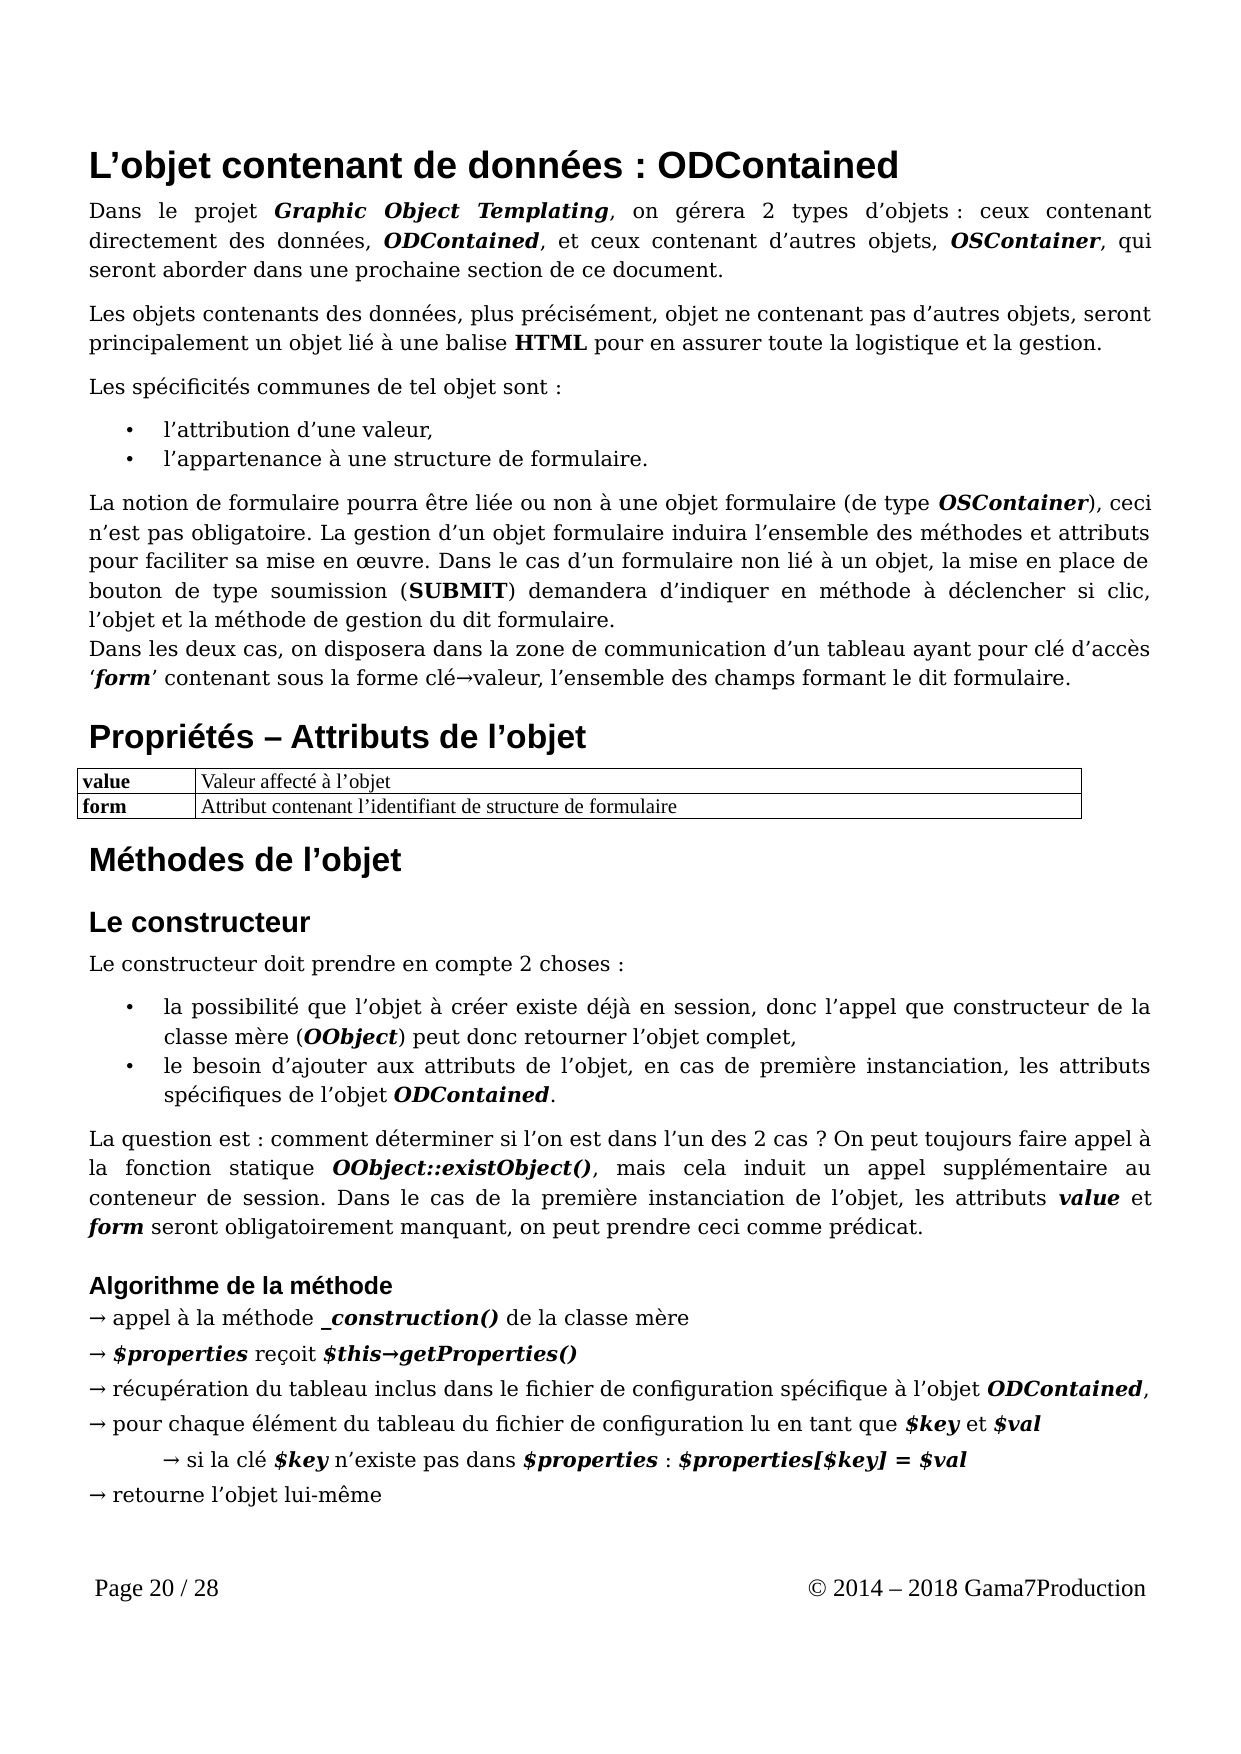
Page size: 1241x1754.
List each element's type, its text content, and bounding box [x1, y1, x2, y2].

list l’appartenance à une structure de formulaire. [126, 447, 1152, 472]
text Le constructeur doit prendre en compte 2 choses : [88, 952, 1152, 976]
list l’attribution d’une valeur, [126, 418, 1152, 443]
text → $properties reçoit $this→getProperties() [88, 1341, 1152, 1366]
subtitle Algorithme de la méthode [88, 1271, 1152, 1300]
subtitle Méthodes de l’objet [88, 840, 1152, 878]
text La question est : comment déterminer si l’on est dans l’un des 2 cas ? On peut toujours faire appel à la fonction statique OObject::existObject(), mais cela induit un appel supplémentaire au conteneur de session. Dans le cas de la première instanciation de l’objet, les attributs value et form seront obligatoirement manquant, on peut prendre ceci comme prédicat. [88, 1127, 1152, 1239]
table_header Valeur affecté à l’objet [196, 769, 1081, 793]
text Les spécificités communes de tel objet sont : [88, 375, 1152, 399]
text → récupération du tableau inclus dans le fichier de configuration spécifique à l’objet ODContained, [88, 1377, 1152, 1401]
subtitle L’objet contenant de données : ODContained [88, 143, 1152, 187]
list le besoin d’ajouter aux attributs de l’objet, en cas de première instanciation, les attributs spécifiques de l’objet ODContained. [126, 1054, 1152, 1107]
text Dans le projet Graphic Object Templating, on gérera 2 types d’objets : ceux contenant directement des données, ODContained, et ceux contenant d’autres objets, OSContainer, qui seront aborder dans une prochaine section de ce document. [88, 199, 1152, 282]
subtitle Propriétés – Attributs de l’objet [88, 716, 1152, 755]
text → appel à la méthode _construction() de la classe mère [88, 1306, 1152, 1331]
text → retourne l’objet lui-même [88, 1483, 1152, 1507]
text Dans les deux cas, on disposera dans la zone de communication d’un tableau ayant pour clé d’accès ‘form’ contenant sous la forme clé→valeur, l’ensemble des champs formant le dit formulaire. [88, 637, 1152, 691]
table_cell Attribut contenant l’identifiant de structure de formulaire [196, 794, 1081, 818]
text → si la clé $key n’existe pas dans $properties : $properties[$key] = $val [88, 1447, 1152, 1472]
text La notion de formulaire pourra être liée ou non à une objet formulaire (de type OSContainer), ceci n’est pas obligatoire. La gestion d’un objet formulaire induira l’ensemble des méthodes et attributs pour faciliter sa mise en œuvre. Dans le cas d’un formulaire non lié à un objet, la mise en place de bouton de type soumission (SUBMIT) demandera d’indiquer en méthode à déclencher si clic, l’objet et la méthode de gestion du dit formulaire. [88, 491, 1152, 632]
table_header value [78, 769, 195, 793]
text Les objets contenants des données, plus précisément, objet ne contenant pas d’autres objets, seront principalement un objet lié à une balise HTML pour en assurer toute la logistique et la gestion. [88, 302, 1152, 355]
subtitle Le constructeur [88, 905, 1152, 939]
text → pour chaque élément du tableau du fichier de configuration lu en tant que $key et $val [88, 1412, 1152, 1437]
list la possibilité que l’objet à créer existe déjà en session, donc l’appel que constructeur de la classe mère (OObject) peut donc retourner l’objet complet, [126, 995, 1152, 1049]
table_cell form [78, 794, 195, 818]
